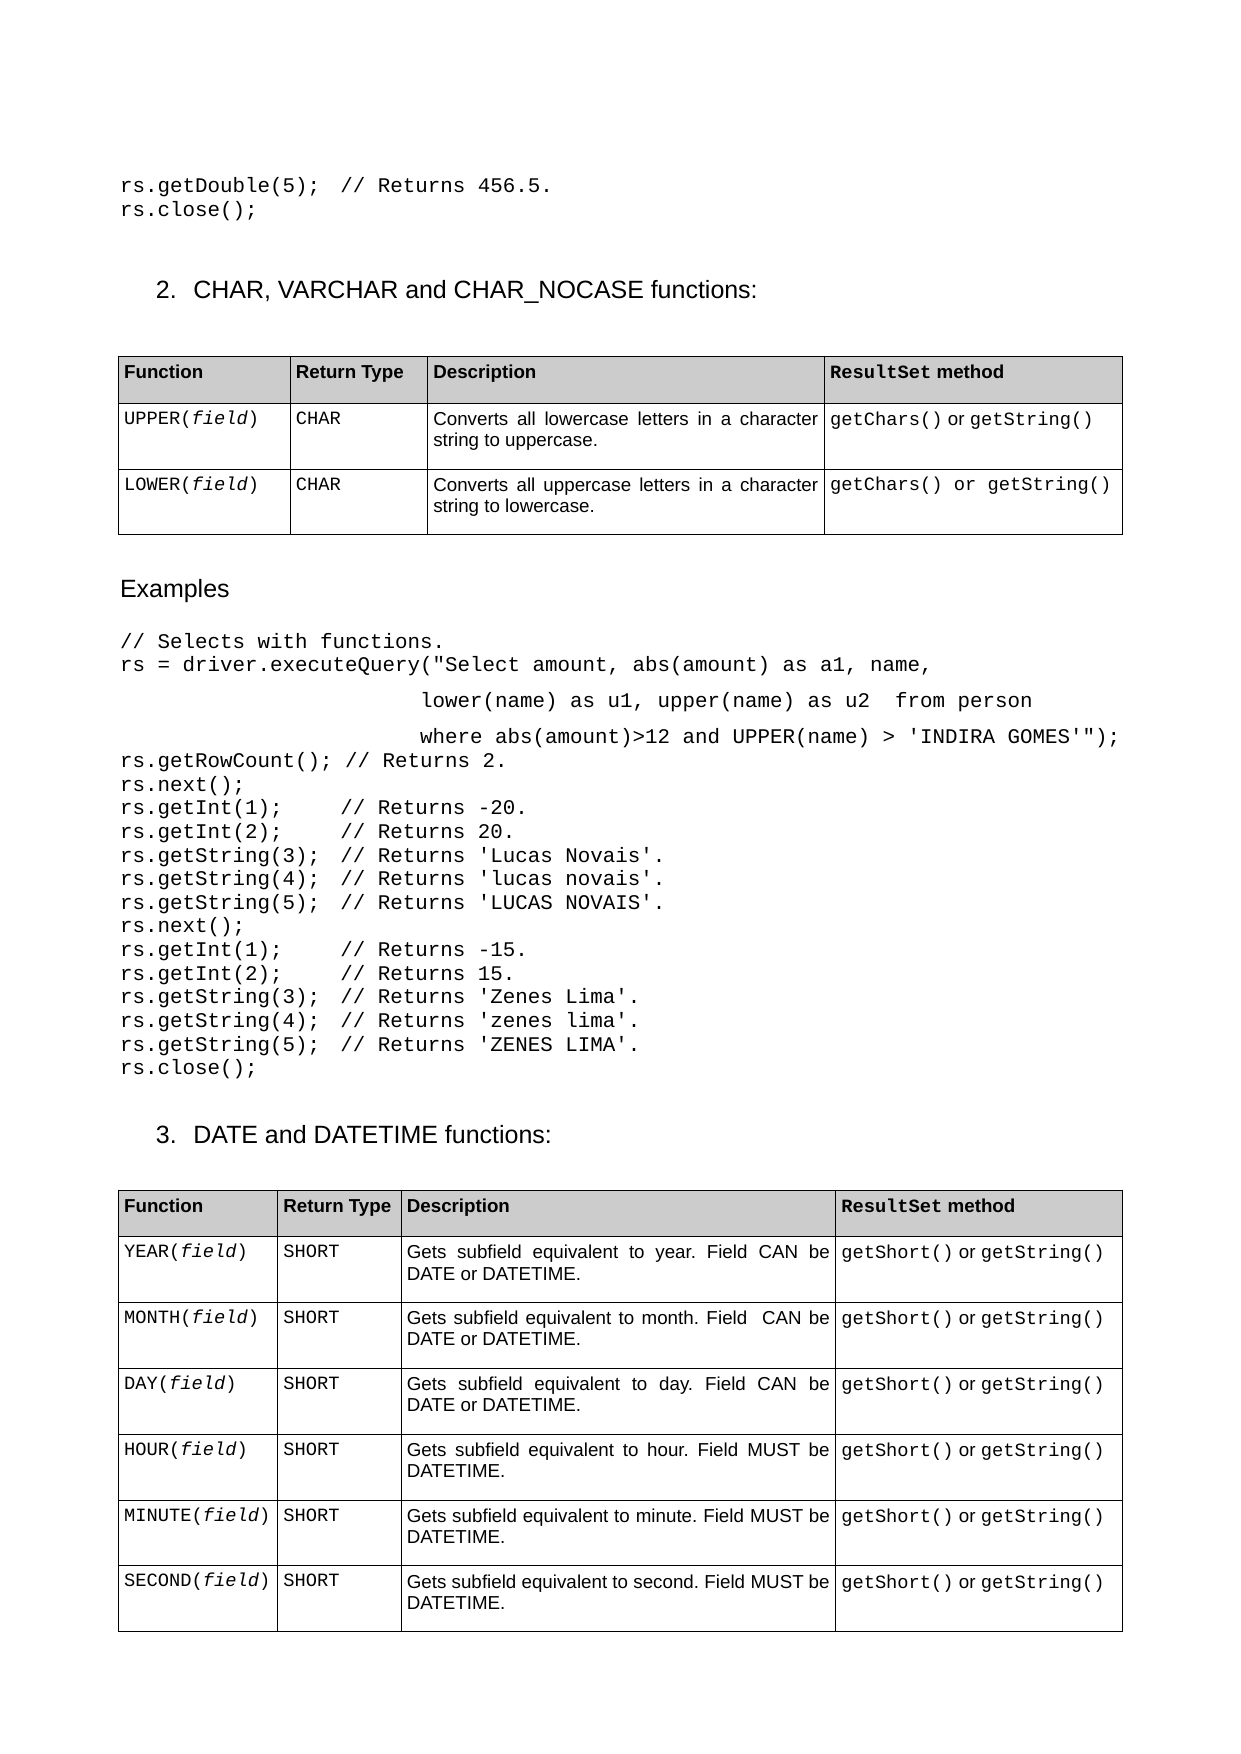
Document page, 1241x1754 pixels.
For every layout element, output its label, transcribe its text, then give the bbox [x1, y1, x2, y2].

table_cell getShort() or getString() [836, 1369, 1122, 1434]
table_cell Gets subfield equivalent to day. Field CAN be DATE or DATETIME. [402, 1369, 835, 1434]
table_cell getShort() or getString() [836, 1566, 1122, 1631]
table_cell HOUR(field) [119, 1435, 277, 1499]
table_cell MONTH(field) [119, 1303, 277, 1368]
table_header Function [119, 1191, 277, 1236]
table_cell CHAR [291, 404, 427, 468]
table_cell SHORT [278, 1566, 401, 1631]
table_cell LOWER(field) [119, 470, 290, 534]
table_header Return Type [291, 357, 427, 403]
list Examples // Selects with functions. rs = driver.executeQuery("Select amount, abs(amount) as a1, name, [82, 575, 1122, 678]
table_cell YEAR(field) [119, 1237, 277, 1302]
table_header Description [402, 1191, 835, 1236]
table_cell getShort() or getString() [836, 1237, 1122, 1302]
table_cell getShort() or getString() [836, 1435, 1122, 1499]
table_cell Gets subfield equivalent to month. Field CAN be DATE or DATETIME. [402, 1303, 835, 1368]
table_header ResultSet method [825, 357, 1122, 403]
table_cell SHORT [278, 1501, 401, 1565]
table_cell Converts all lowercase letters in a character string to uppercase. [428, 404, 824, 468]
table_cell Gets subfield equivalent to second. Field MUST be DATETIME. [402, 1566, 835, 1631]
list CHAR, VARCHAR and CHAR_NOCASE functions: [156, 276, 1122, 303]
table_cell UPPER(field) [119, 404, 290, 468]
list where abs(amount)>12 and UPPER(name) > 'INDIRA GOMES'"); rs.getRowCount(); // Returns 2. rs.next(); rs.getInt(1); // Returns -20. rs.getInt(2); // Returns 20. rs.getString(3); // Returns 'Lucas Novais'. rs.getString(4); // Returns 'lucas novais'. rs.getString(5); // Returns 'LUCAS NOVAIS'. rs.next(); rs.getInt(1); // Returns -15. rs.getInt(2); // Returns 15. rs.getString(3); // Returns 'Zenes Lima'. rs.getString(4); // Returns 'zenes lima'. rs.getString(5); // Returns 'ZENES LIMA'. rs.close(); [82, 726, 1122, 1109]
table_header Function [119, 357, 290, 403]
table_cell SHORT [278, 1369, 401, 1434]
list DATE and DATETIME functions: [156, 1121, 1122, 1177]
table_cell getShort() or getString() [836, 1303, 1122, 1368]
table_cell SHORT [278, 1237, 401, 1302]
list rs.getDouble(5); // Returns 456.5. rs.close(); [82, 176, 1122, 223]
table_cell Gets subfield equivalent to year. Field CAN be DATE or DATETIME. [402, 1237, 835, 1302]
table_cell getShort() or getString() [836, 1501, 1122, 1565]
table_header Return Type [278, 1191, 401, 1236]
table_cell SHORT [278, 1435, 401, 1499]
table_header ResultSet method [836, 1191, 1122, 1236]
table_cell Gets subfield equivalent to hour. Field MUST be DATETIME. [402, 1435, 835, 1499]
table_cell CHAR [291, 470, 427, 534]
table_cell Converts all uppercase letters in a character string to lowercase. [428, 470, 824, 534]
table_cell Gets subfield equivalent to minute. Field MUST be DATETIME. [402, 1501, 835, 1565]
table_cell DAY(field) [119, 1369, 277, 1434]
table_cell MINUTE(field) [119, 1501, 277, 1565]
table_cell getChars() or getString() [825, 470, 1122, 534]
table_cell SHORT [278, 1303, 401, 1368]
table_cell getChars() or getString() [825, 404, 1122, 468]
table_header Description [428, 357, 824, 403]
list lower(name) as u1, upper(name) as u2 from person [82, 690, 1122, 714]
table_cell SECOND(field) [119, 1566, 277, 1631]
